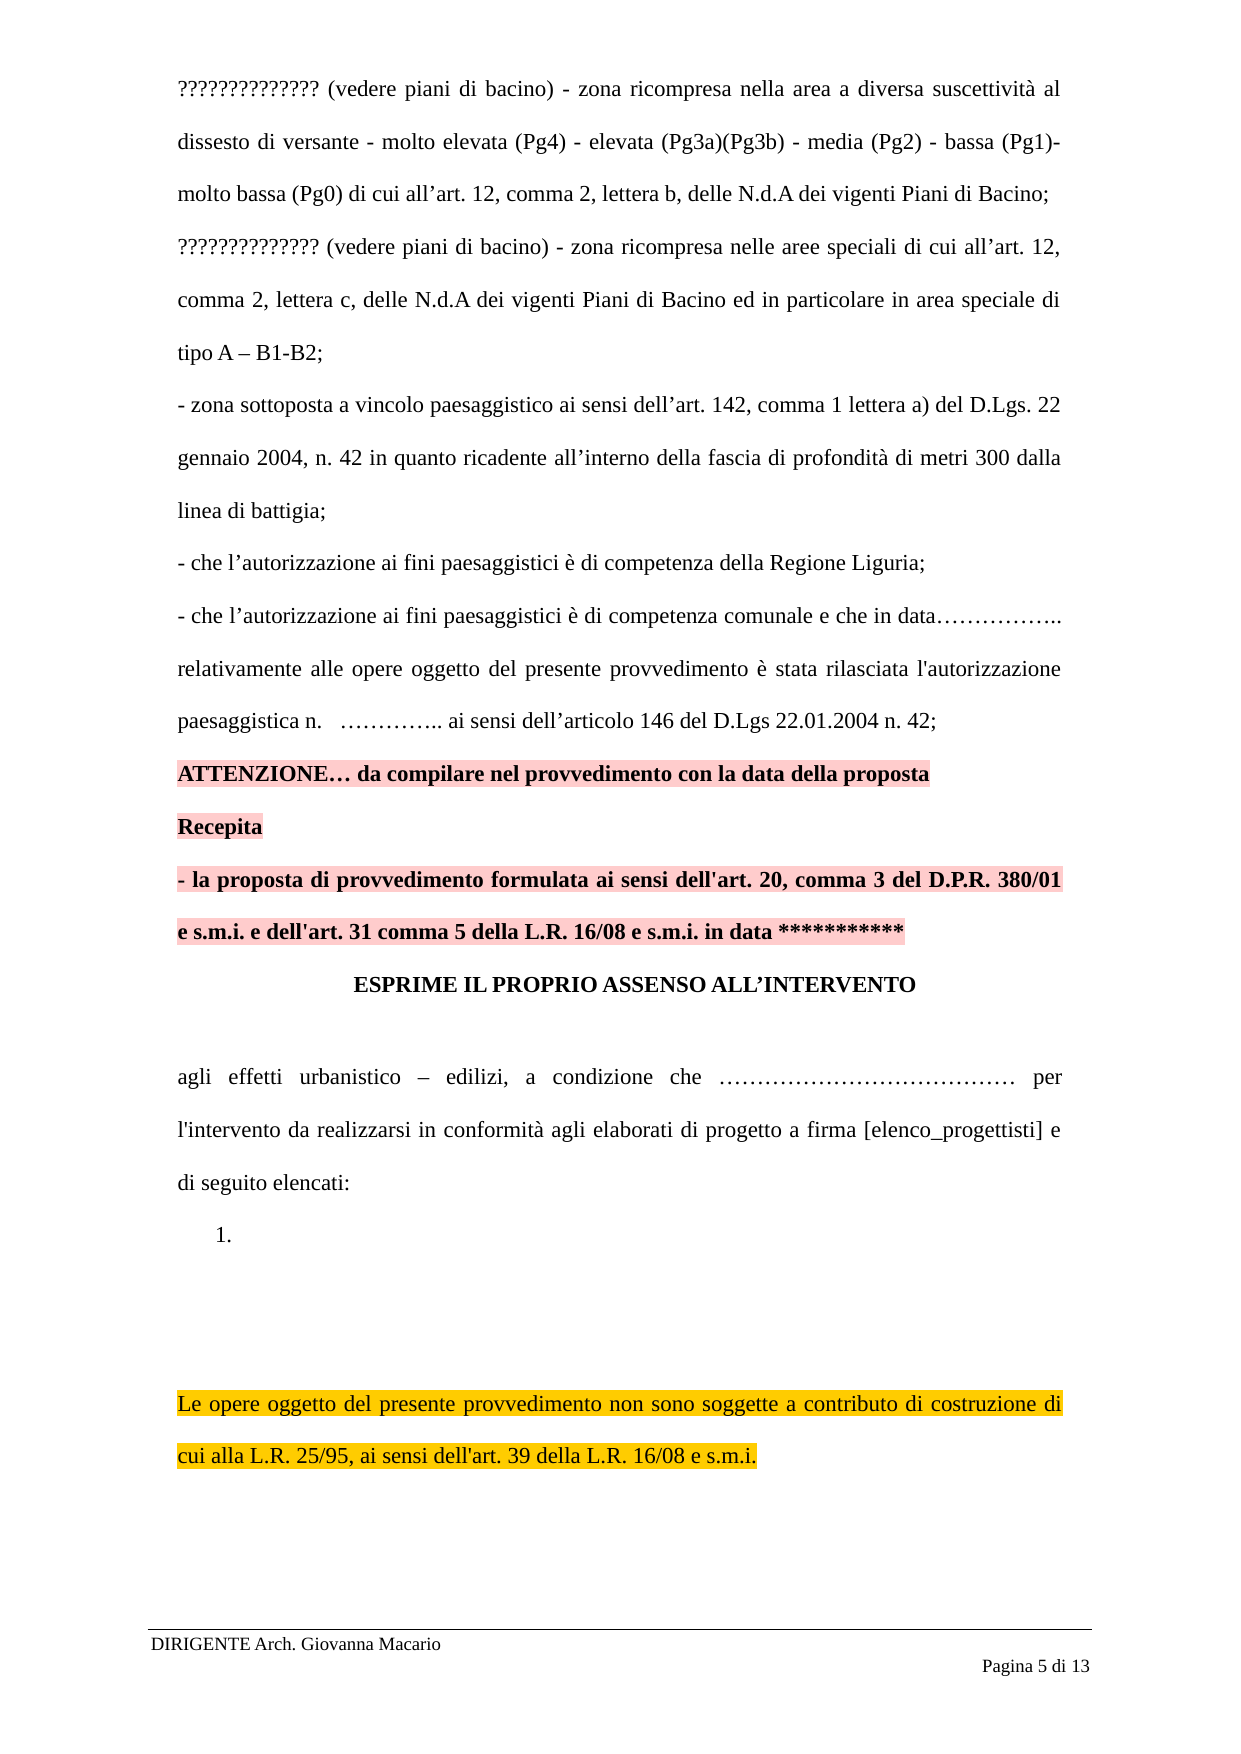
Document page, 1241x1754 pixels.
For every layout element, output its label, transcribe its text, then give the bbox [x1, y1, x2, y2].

text ATTENZIONE… da compilare nel provvedimento con la data della proposta [177, 760, 1063, 787]
list - la proposta di provvedimento formulata ai sensi dell'art. 20, comma 3 del D.P.R. 380/01 e s.m.i. e dell'art. 31 comma 5 della L.R. 16/08 e s.m.i. in data *********** [177, 866, 1063, 945]
text agli effetti urbanistico – edilizi, a condizione che ………………………………… per l'intervento da realizzarsi in conformità agli elaborati di progetto a firma [elenco_progettisti] e di seguito elencati: [177, 1063, 1063, 1195]
text - che l’autorizzazione ai fini paesaggistici è di competenza della Regione Liguria; [177, 549, 1063, 576]
text ?????????????? (vedere piani di bacino) - zona ricompresa nella area a diversa suscettività al dissesto di versante - molto elevata (Pg4) - elevata (Pg3a)(Pg3b) - media (Pg2) - bassa (Pg1)- molto bassa (Pg0) di cui all’art. 12, comma 2, lettera b, delle N.d.A dei vigenti Piani di Bacino; [177, 75, 1063, 207]
text Recepita [177, 813, 1063, 839]
subtitle ESPRIME IL PROPRIO ASSENSO ALL’INTERVENTO [177, 971, 1092, 997]
text ?????????????? (vedere piani di bacino) - zona ricompresa nelle aree speciali di cui all’art. 12, comma 2, lettera c, delle N.d.A dei vigenti Piani di Bacino ed in particolare in area speciale di tipo A – B1-B2; [177, 233, 1063, 365]
text - zona sottoposta a vincolo paesaggistico ai sensi dell’art. 142, comma 1 lettera a) del D.Lgs. 22 gennaio 2004, n. 42 in quanto ricadente all’interno della fascia di profondità di metri 300 dalla linea di battigia; [177, 391, 1063, 523]
text - che l’autorizzazione ai fini paesaggistici è di competenza comunale e che in data…………….. relativamente alle opere oggetto del presente provvedimento è stata rilasciata l'autorizzazione paesaggistica n. ………….. ai sensi dell’articolo 146 del D.Lgs 22.01.2004 n. 42; [177, 602, 1063, 734]
text Le opere oggetto del presente provvedimento non sono soggette a contributo di costruzione di cui alla L.R. 25/95, ai sensi dell'art. 39 della L.R. 16/08 e s.m.i. [177, 1390, 1063, 1469]
